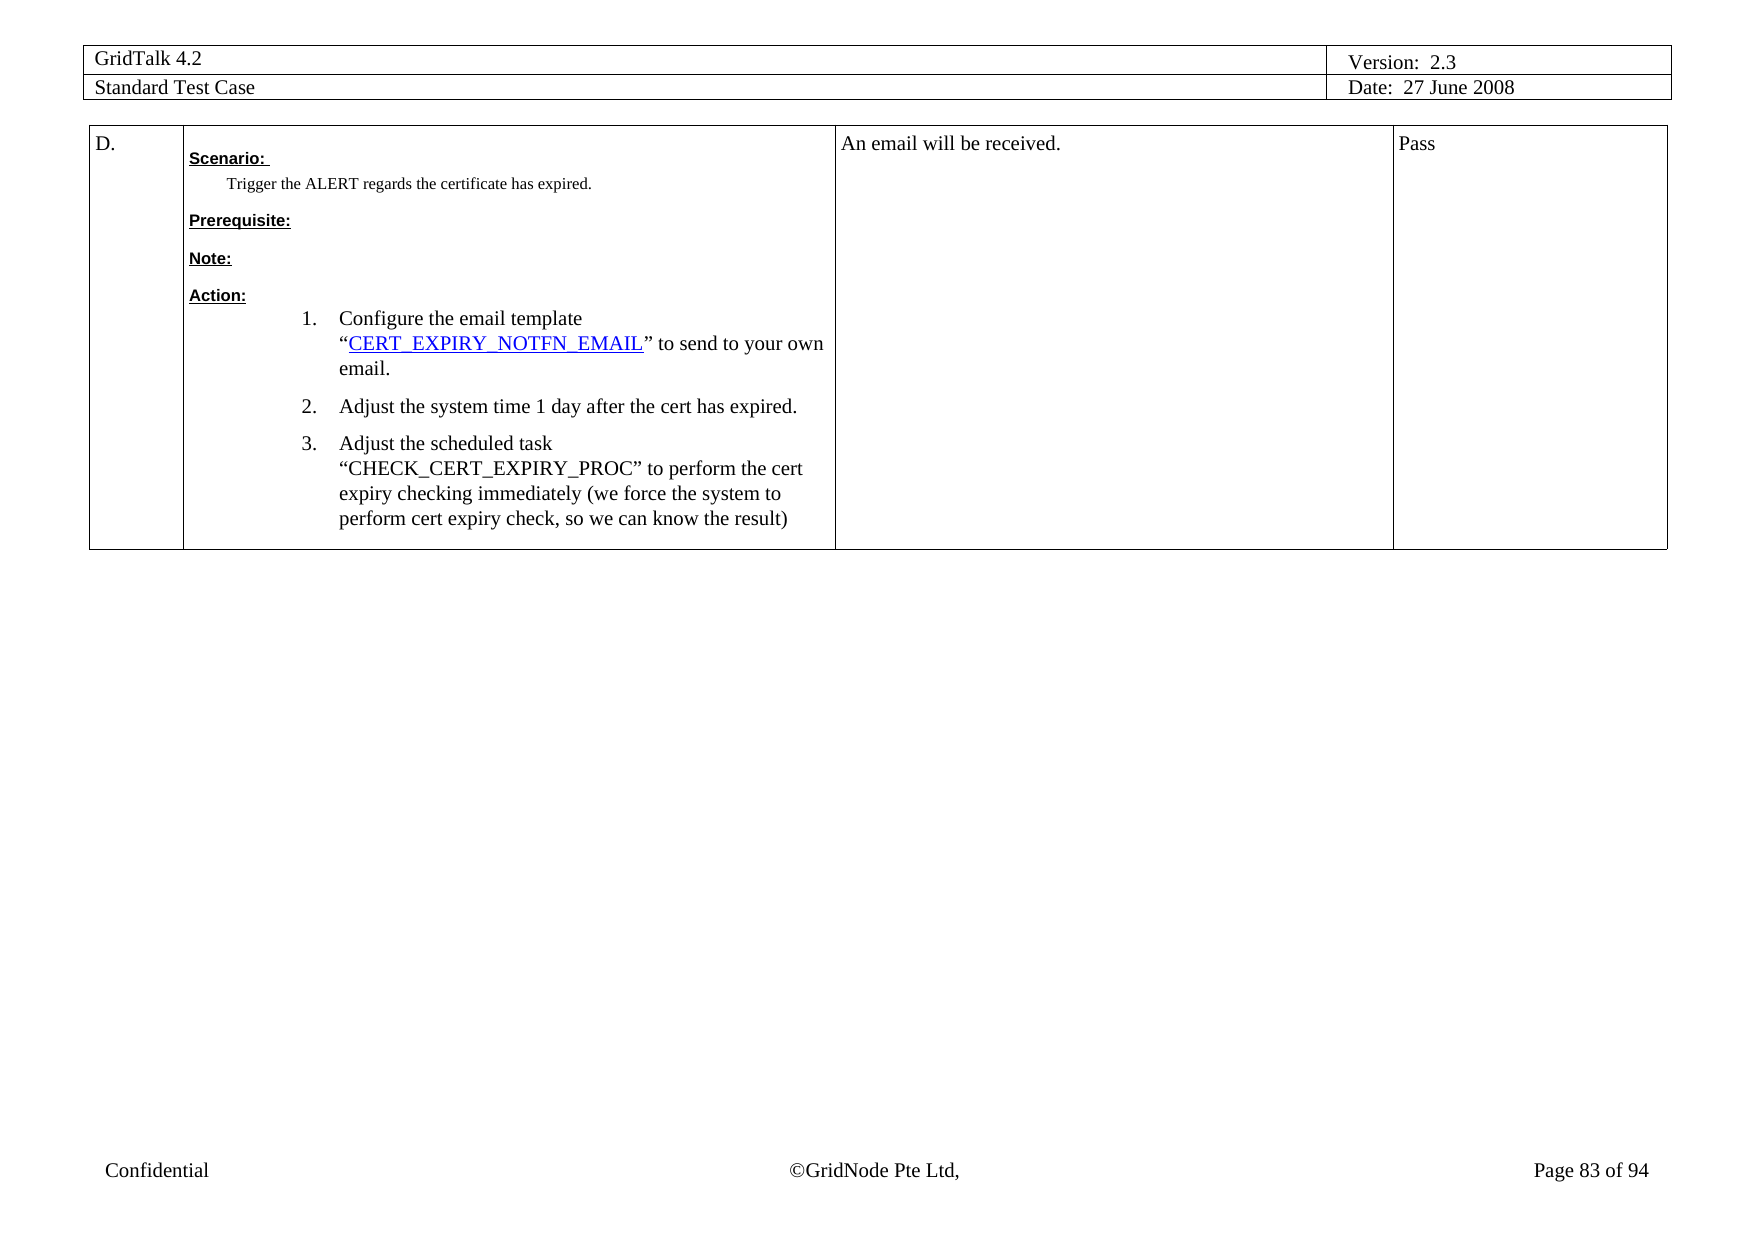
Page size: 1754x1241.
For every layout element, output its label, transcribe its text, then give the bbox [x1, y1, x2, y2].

table_cell D. [90, 126, 183, 548]
table_cell Pass [1394, 126, 1667, 548]
table_cell Scenario: Trigger the ALERT regards the certificate has expired. Prerequisite: Note: Action: Configure the email template “CERT_EXPIRY_NOTFN_EMAIL” to send to your own email. Adjust the system time 1 day after the cert has expired. Adjust the scheduled task “CHECK_CERT_EXPIRY_PROC” to perform the cert expiry checking immediately (we force the system to perform cert expiry check, so we can know the result) [184, 126, 835, 548]
table_cell An email will be received. [836, 126, 1393, 548]
